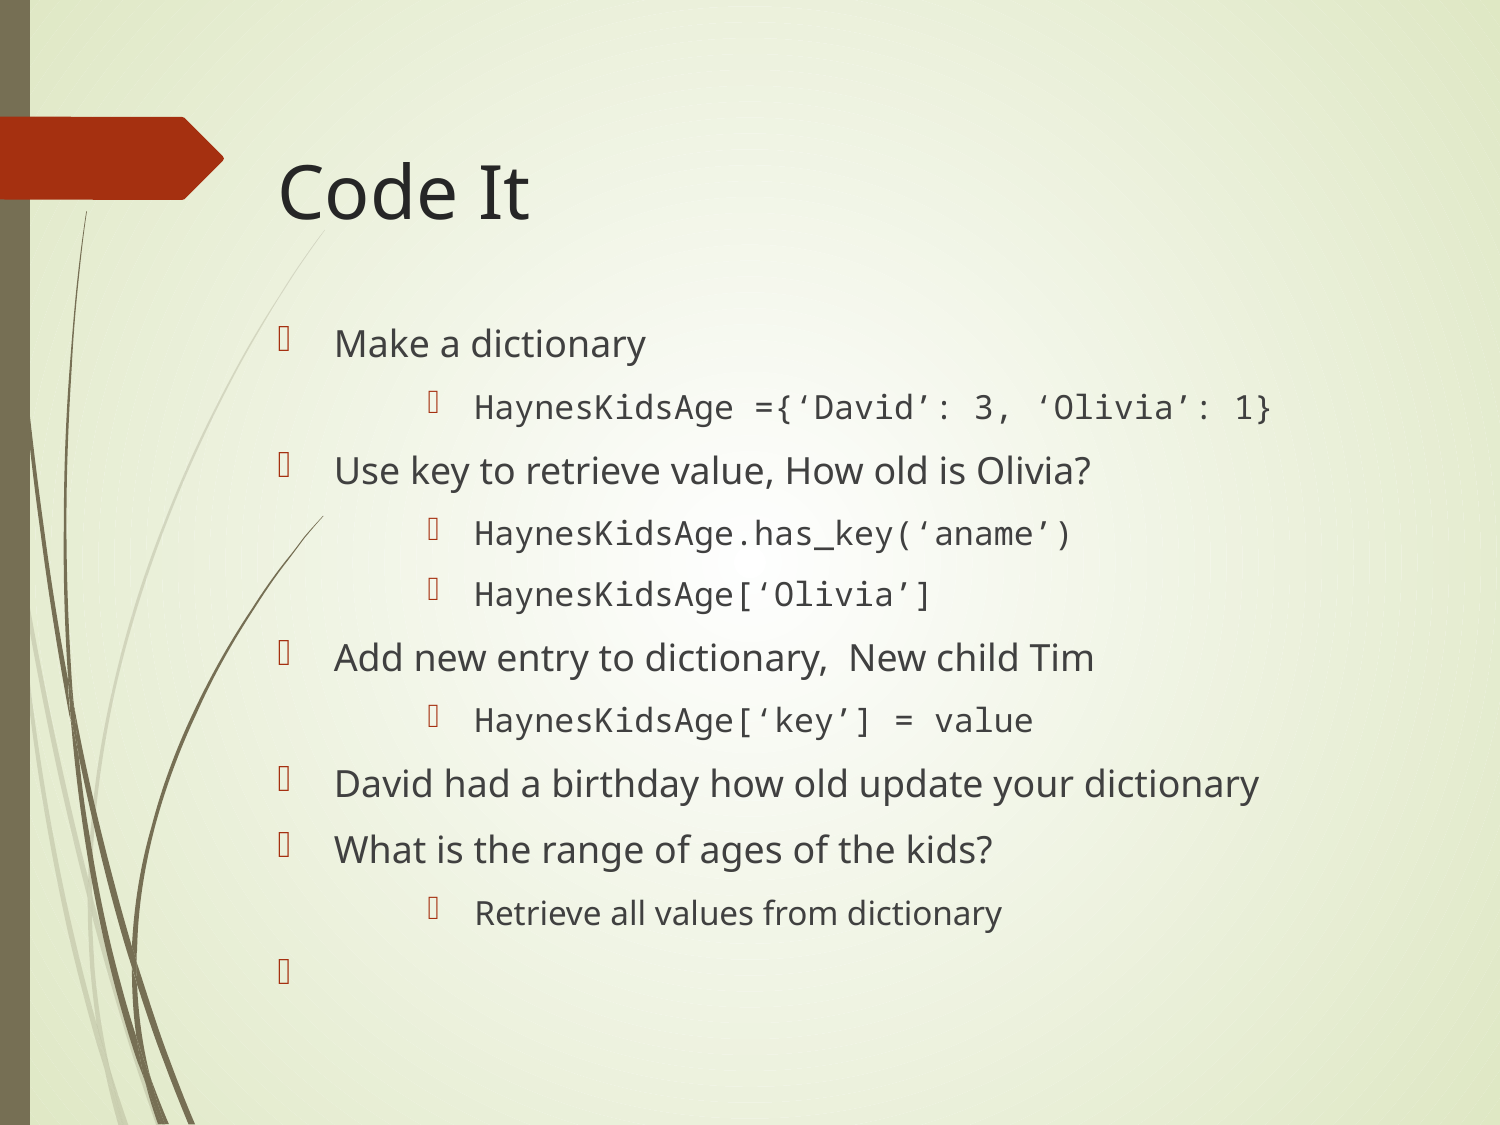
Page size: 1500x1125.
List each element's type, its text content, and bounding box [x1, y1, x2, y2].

title Code It [262, 137, 1344, 286]
list Make a dictionary HaynesKidsAge ={‘David’: 3, ‘Olivia’: 1} Use key to retrieve value, How old is Olivia? HaynesKidsAge.has_key(‘aname’) HaynesKidsAge[‘Olivia’] Add new entry to dictionary, New child Tim HaynesKidsAge[‘key’] = value David had a birthday how old update your dictionary What is the range of ages of the kids? Retrieve all values from dictionary [262, 312, 1500, 1093]
